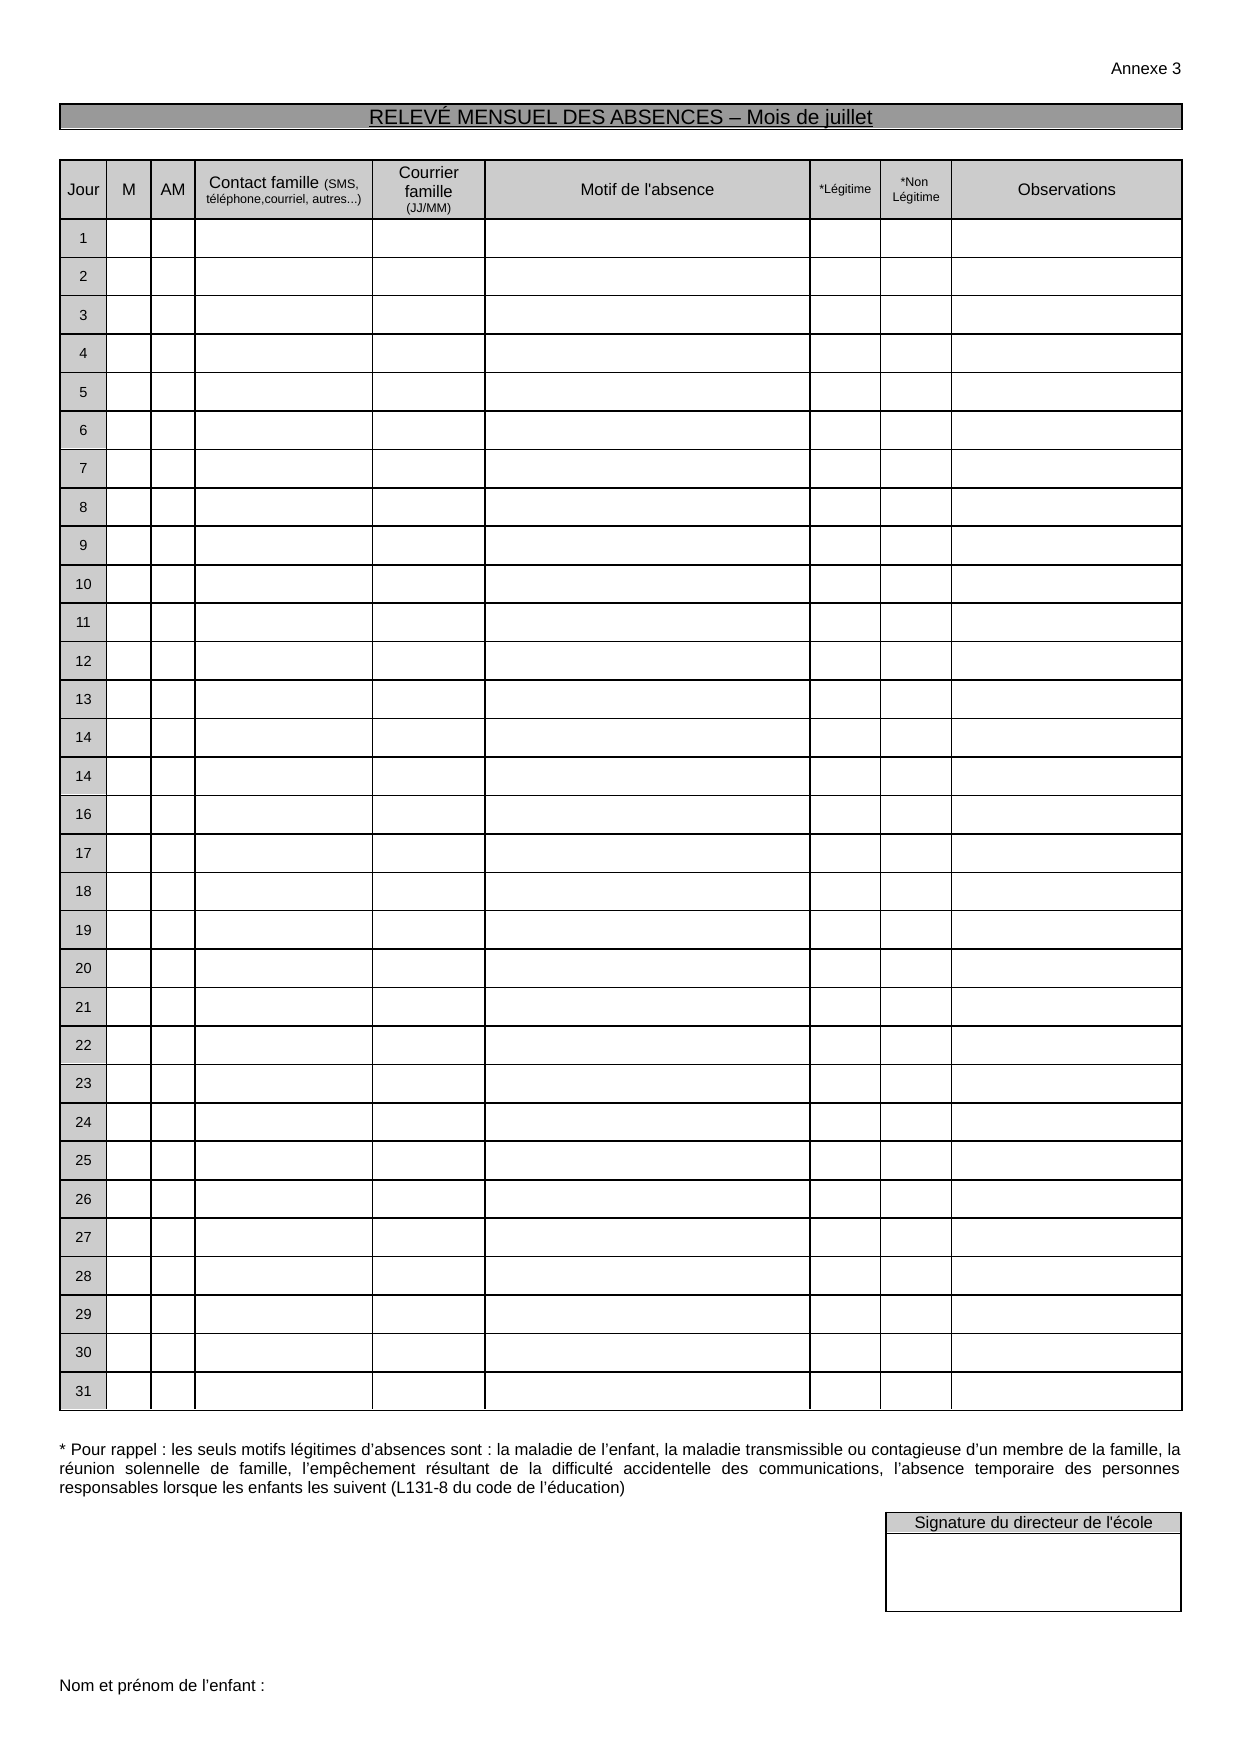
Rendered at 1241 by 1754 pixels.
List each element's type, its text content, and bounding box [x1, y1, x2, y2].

table_cell [107, 566, 150, 602]
table_header AM [152, 161, 194, 218]
table_cell [811, 1296, 880, 1333]
table_cell [152, 566, 194, 602]
table_cell [486, 258, 809, 295]
table_cell [952, 1181, 1181, 1217]
table_cell [811, 527, 880, 564]
table_cell [881, 296, 951, 333]
table_cell [196, 1373, 372, 1409]
table_cell [196, 373, 372, 410]
table_cell [881, 1373, 951, 1409]
table_cell [152, 950, 194, 987]
table_cell [881, 796, 951, 833]
table_cell [152, 681, 194, 718]
table_cell 18 [61, 873, 106, 910]
table_cell [486, 220, 809, 256]
table_cell [486, 489, 809, 525]
table_cell [196, 911, 372, 948]
table_cell [811, 1142, 880, 1179]
table_cell [152, 1181, 194, 1217]
table_cell [196, 1181, 372, 1217]
table_cell 23 [61, 1065, 106, 1102]
table_cell [152, 1065, 194, 1102]
table_header Motif de l'absence [486, 161, 809, 218]
table_cell [107, 1296, 150, 1333]
table_cell [881, 642, 951, 679]
table_cell [107, 450, 150, 487]
table_cell [373, 527, 484, 564]
table_cell [881, 1219, 951, 1256]
table_cell [811, 1219, 880, 1256]
table_cell [196, 950, 372, 987]
table_cell [811, 373, 880, 410]
table_cell [952, 220, 1181, 256]
table_header Signature du directeur de l'école [887, 1513, 1180, 1532]
table_cell [952, 950, 1181, 987]
table_header Jour [61, 161, 106, 218]
table_cell [196, 1104, 372, 1140]
table_cell [486, 758, 809, 794]
table_cell 20 [61, 950, 106, 987]
table_cell [887, 1534, 1180, 1611]
table_cell [373, 566, 484, 602]
table_cell [373, 950, 484, 987]
table_cell [952, 758, 1181, 794]
text * Pour rappel : les seuls motifs légitimes d’absences sont : la maladie de l’enfant, la maladie transmissible ou contagieuse d’un membre de la famille, la réunion solennelle de famille, l’empêchement résultant de la difficulté accidentelle des communications, l’absence temporaire des personnes responsables lorsque les enfants les suivent (L131-8 du code de l’éducation) [59, 1440, 1181, 1497]
table_cell [152, 1296, 194, 1333]
table_cell [952, 835, 1181, 871]
table_cell [107, 604, 150, 641]
table_cell [373, 1027, 484, 1063]
table_cell 5 [61, 373, 106, 410]
table_header Contact famille (SMS, téléphone,courriel, autres...) [196, 161, 372, 218]
table_cell [373, 296, 484, 333]
table_cell [152, 373, 194, 410]
table_cell [486, 566, 809, 602]
table_cell [373, 1296, 484, 1333]
table_cell [486, 988, 809, 1025]
table_cell 1 [61, 220, 106, 256]
table_cell [881, 450, 951, 487]
table_cell [486, 796, 809, 833]
table_cell 27 [61, 1219, 106, 1256]
table_cell [152, 719, 194, 756]
table_cell [196, 642, 372, 679]
table_cell [373, 412, 484, 448]
table_cell [107, 873, 150, 910]
table_cell [881, 1142, 951, 1179]
table_cell [881, 566, 951, 602]
table_cell [373, 796, 484, 833]
table_cell [811, 1065, 880, 1102]
table_cell [107, 758, 150, 794]
table_cell [196, 489, 372, 525]
table_cell [952, 258, 1181, 295]
table_cell [152, 1373, 194, 1409]
table_cell [811, 412, 880, 448]
table_cell [881, 489, 951, 525]
table_header M [107, 161, 150, 218]
table_cell [952, 566, 1181, 602]
table_cell 26 [61, 1181, 106, 1217]
table_cell [107, 527, 150, 564]
table_cell 11 [61, 604, 106, 641]
table_cell [486, 1373, 809, 1409]
table_cell [107, 1027, 150, 1063]
table_cell [811, 873, 880, 910]
table_cell [811, 296, 880, 333]
table_cell [881, 604, 951, 641]
table_cell 4 [61, 335, 106, 372]
table_cell [486, 719, 809, 756]
table_cell [196, 796, 372, 833]
table_cell [107, 681, 150, 718]
table_cell [881, 835, 951, 871]
table_cell [811, 988, 880, 1025]
table_cell [486, 335, 809, 372]
table_cell [952, 1296, 1181, 1333]
table_cell [152, 1334, 194, 1371]
table_cell [196, 412, 372, 448]
table_cell [107, 489, 150, 525]
table_cell [107, 1142, 150, 1179]
table_cell [881, 758, 951, 794]
table_cell [881, 335, 951, 372]
table_cell [811, 1181, 880, 1217]
table_cell [107, 988, 150, 1025]
table_cell [486, 527, 809, 564]
table_cell [152, 604, 194, 641]
table_cell [152, 873, 194, 910]
table_cell [152, 1219, 194, 1256]
table_cell [486, 1104, 809, 1140]
table_cell 28 [61, 1257, 106, 1294]
table_cell [881, 373, 951, 410]
table_cell [486, 642, 809, 679]
table_cell [952, 1104, 1181, 1140]
table_cell [152, 220, 194, 256]
table_cell [152, 796, 194, 833]
table_cell [196, 335, 372, 372]
table_cell [486, 1219, 809, 1256]
table_cell 25 [61, 1142, 106, 1179]
table_cell [881, 527, 951, 564]
table_cell [881, 1296, 951, 1333]
table_cell [152, 1104, 194, 1140]
table_cell [952, 1027, 1181, 1063]
table_cell [196, 1296, 372, 1333]
table_cell [196, 758, 372, 794]
table_cell [196, 296, 372, 333]
table_cell [881, 950, 951, 987]
table_cell [152, 758, 194, 794]
table_cell [486, 681, 809, 718]
table_cell [152, 450, 194, 487]
table_cell [952, 719, 1181, 756]
table_cell [486, 1296, 809, 1333]
table_cell [152, 412, 194, 448]
table_cell [107, 1334, 150, 1371]
table_cell [107, 1065, 150, 1102]
table_cell [196, 220, 372, 256]
table_cell [196, 527, 372, 564]
table_cell [373, 835, 484, 871]
table_cell 7 [61, 450, 106, 487]
table_header Courrier famille (JJ/MM) [373, 161, 484, 218]
table_cell [196, 258, 372, 295]
table_cell 31 [61, 1373, 106, 1409]
table_cell [373, 1257, 484, 1294]
table_cell 16 [61, 796, 106, 833]
table_cell [486, 911, 809, 948]
table_cell [152, 1027, 194, 1063]
table_cell [196, 1219, 372, 1256]
table_cell [486, 1142, 809, 1179]
table_cell [196, 450, 372, 487]
table_cell [811, 450, 880, 487]
table_cell [811, 604, 880, 641]
table_cell [196, 873, 372, 910]
table_cell [952, 796, 1181, 833]
table_cell [811, 911, 880, 948]
table_cell [811, 681, 880, 718]
table_cell 19 [61, 911, 106, 948]
table_cell [952, 412, 1181, 448]
table_header RELEVÉ MENSUEL DES ABSENCES – Mois de juillet [61, 105, 1181, 128]
table_cell [952, 296, 1181, 333]
table_cell [196, 1334, 372, 1371]
table_cell [881, 412, 951, 448]
table_cell [881, 1257, 951, 1294]
table_cell [152, 296, 194, 333]
table_cell [952, 988, 1181, 1025]
table_cell 29 [61, 1296, 106, 1333]
table_cell [373, 1065, 484, 1102]
table_cell [373, 1142, 484, 1179]
table_cell [107, 1219, 150, 1256]
table_cell [881, 1334, 951, 1371]
table_cell [107, 258, 150, 295]
table_cell [881, 719, 951, 756]
table_cell [373, 719, 484, 756]
table_cell 30 [61, 1334, 106, 1371]
table_cell [952, 1257, 1181, 1294]
table_cell [152, 911, 194, 948]
table_cell [373, 1219, 484, 1256]
table_cell [196, 681, 372, 718]
table_cell [952, 1219, 1181, 1256]
table_cell [952, 681, 1181, 718]
table_header *Légitime [811, 161, 880, 218]
table_cell [107, 911, 150, 948]
table_cell [107, 373, 150, 410]
table_cell [107, 719, 150, 756]
table_cell [107, 220, 150, 256]
table_cell [152, 527, 194, 564]
table_cell [373, 220, 484, 256]
table_cell [881, 1027, 951, 1063]
table_cell [952, 1334, 1181, 1371]
table_cell [107, 296, 150, 333]
table_cell [811, 566, 880, 602]
table_cell [152, 642, 194, 679]
table_cell [811, 220, 880, 256]
table_cell [952, 489, 1181, 525]
table_cell 8 [61, 489, 106, 525]
table_cell [486, 450, 809, 487]
table_cell [196, 1065, 372, 1102]
table_cell [373, 642, 484, 679]
table_cell [952, 642, 1181, 679]
table_cell [486, 950, 809, 987]
table_cell [373, 335, 484, 372]
table_cell [811, 335, 880, 372]
table_cell [107, 1257, 150, 1294]
table_cell [811, 1334, 880, 1371]
table_cell [486, 835, 809, 871]
table_cell [486, 1065, 809, 1102]
table_cell [952, 911, 1181, 948]
table_cell [952, 604, 1181, 641]
table_cell [373, 1181, 484, 1217]
table_cell [196, 835, 372, 871]
table_cell [196, 719, 372, 756]
table_cell [373, 258, 484, 295]
table_cell [152, 835, 194, 871]
table_cell [811, 1257, 880, 1294]
table_cell [107, 796, 150, 833]
table_cell [811, 796, 880, 833]
table_cell [811, 758, 880, 794]
table_cell [196, 988, 372, 1025]
table_cell [881, 1104, 951, 1140]
table_cell 22 [61, 1027, 106, 1063]
table_cell [152, 988, 194, 1025]
table_cell [373, 873, 484, 910]
table_cell 12 [61, 642, 106, 679]
table_cell [107, 1373, 150, 1409]
table_cell [373, 1334, 484, 1371]
table_cell [952, 1142, 1181, 1179]
table_cell [486, 873, 809, 910]
table_cell [373, 758, 484, 794]
table_cell [373, 489, 484, 525]
table_cell [373, 450, 484, 487]
table_header Observations [952, 161, 1181, 218]
table_cell [196, 1027, 372, 1063]
table_cell [811, 1104, 880, 1140]
table_cell [881, 258, 951, 295]
table_cell [373, 911, 484, 948]
table_cell [952, 527, 1181, 564]
table_cell [196, 1257, 372, 1294]
table_cell [881, 911, 951, 948]
table_cell [811, 719, 880, 756]
table_cell 17 [61, 835, 106, 871]
table_cell [486, 1181, 809, 1217]
table_cell [152, 1142, 194, 1179]
table_cell [952, 1065, 1181, 1102]
table_cell 10 [61, 566, 106, 602]
table_cell [152, 1257, 194, 1294]
table_cell [107, 335, 150, 372]
table_cell 9 [61, 527, 106, 564]
table_cell [152, 335, 194, 372]
table_cell [881, 220, 951, 256]
table_cell 2 [61, 258, 106, 295]
table_cell [373, 1104, 484, 1140]
table_cell [881, 1065, 951, 1102]
table_cell [152, 489, 194, 525]
table_cell 6 [61, 412, 106, 448]
table_cell [486, 412, 809, 448]
table_cell [486, 296, 809, 333]
table_cell [811, 835, 880, 871]
table_cell [952, 873, 1181, 910]
table_cell 24 [61, 1104, 106, 1140]
table_cell [373, 681, 484, 718]
table_cell [811, 258, 880, 295]
table_cell [373, 988, 484, 1025]
table_cell [196, 1142, 372, 1179]
table_cell [196, 604, 372, 641]
table_cell [152, 258, 194, 295]
table_cell 14 [61, 758, 106, 794]
table_cell [486, 373, 809, 410]
table_cell 3 [61, 296, 106, 333]
table_cell 14 [61, 719, 106, 756]
table_cell [373, 1373, 484, 1409]
table_cell [107, 642, 150, 679]
table_cell [107, 412, 150, 448]
table_cell [107, 950, 150, 987]
table_cell [486, 604, 809, 641]
table_cell [811, 1027, 880, 1063]
table_cell [486, 1334, 809, 1371]
table_cell [486, 1257, 809, 1294]
table_cell [811, 1373, 880, 1409]
table_cell [952, 335, 1181, 372]
table_cell [881, 681, 951, 718]
table_cell [811, 950, 880, 987]
table_cell 21 [61, 988, 106, 1025]
table_cell [486, 1027, 809, 1063]
table_cell [881, 988, 951, 1025]
table_header *Non Légitime [881, 161, 951, 218]
table_cell [952, 450, 1181, 487]
table_cell [952, 1373, 1181, 1409]
table_cell [881, 873, 951, 910]
table_cell [107, 1104, 150, 1140]
table_cell [196, 566, 372, 602]
table_cell [811, 642, 880, 679]
table_cell [373, 604, 484, 641]
table_cell [107, 835, 150, 871]
table_cell [373, 373, 484, 410]
table_cell [881, 1181, 951, 1217]
table_cell [811, 489, 880, 525]
table_cell 13 [61, 681, 106, 718]
table_cell [107, 1181, 150, 1217]
table_cell [952, 373, 1181, 410]
